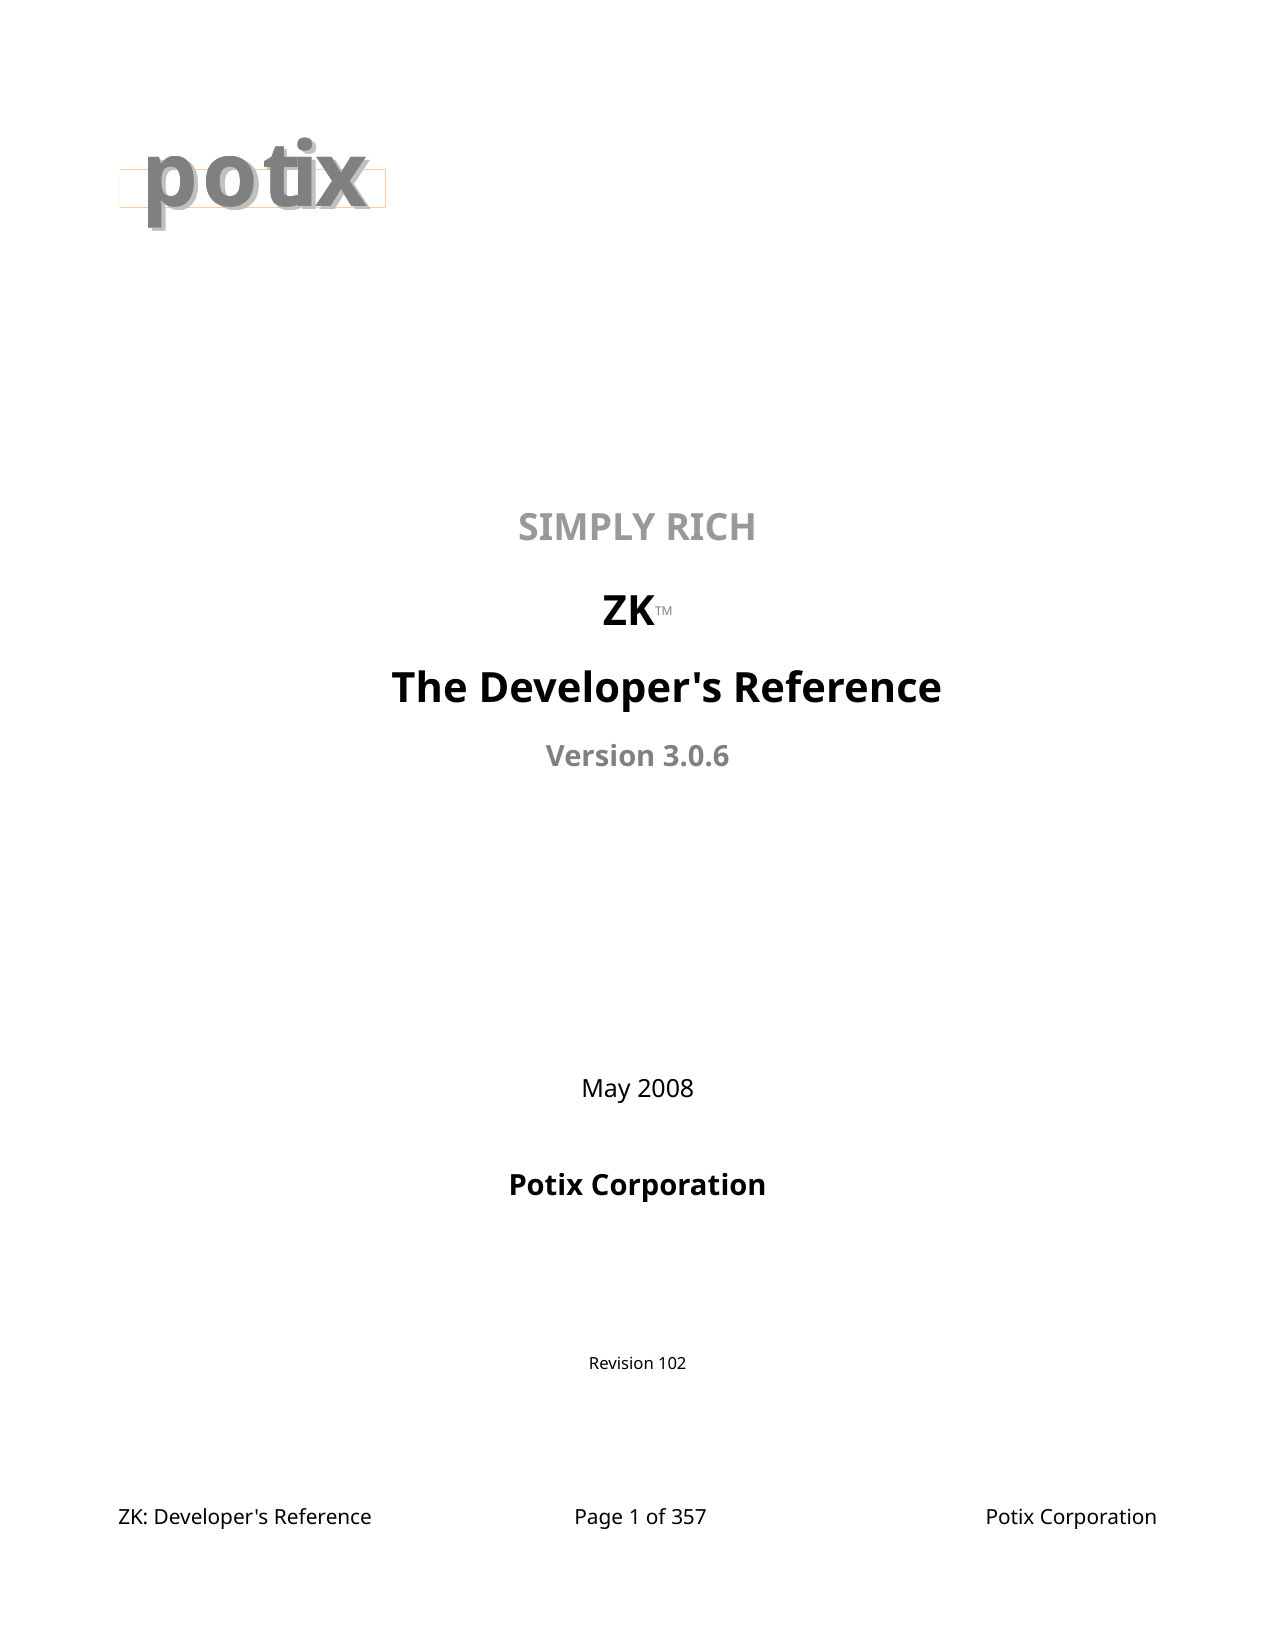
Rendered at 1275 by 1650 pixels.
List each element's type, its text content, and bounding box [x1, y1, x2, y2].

text Potix Corporation [118, 1164, 1157, 1203]
title The Developer's Reference [177, 658, 1157, 715]
text ZKTM [118, 580, 1157, 637]
text SIMPLY RICH [118, 500, 1157, 551]
text May 2008 [118, 1071, 1157, 1105]
subtitle Version 3.0.6 [118, 736, 1157, 775]
text Revision 102 [118, 1351, 1157, 1374]
